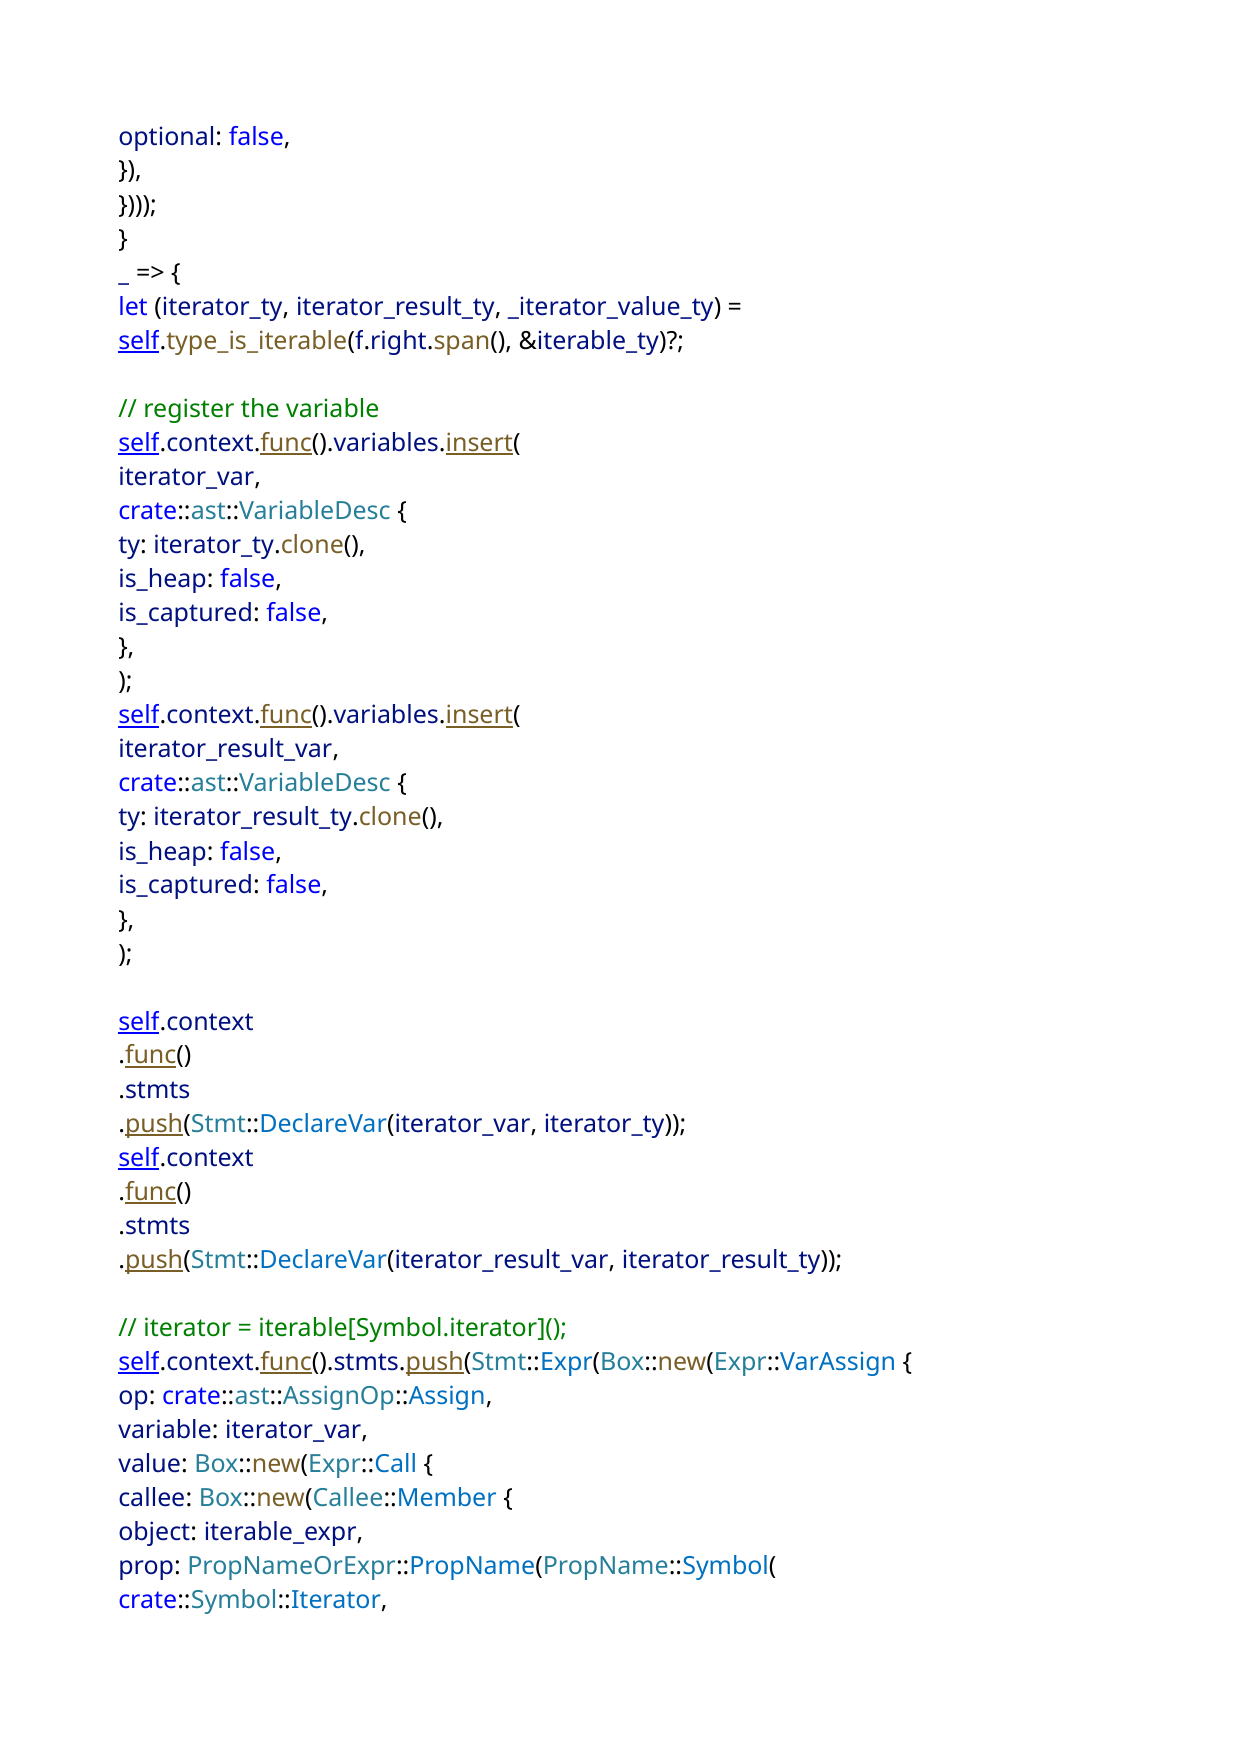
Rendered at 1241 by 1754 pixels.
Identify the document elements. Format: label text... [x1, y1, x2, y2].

text prop: PropNameOrExpr::PropName(PropName::Symbol( [118, 1548, 1122, 1582]
text self.context.func().variables.insert( [118, 424, 1122, 458]
text self.context [118, 1003, 1122, 1037]
text is_captured: false, [118, 595, 1122, 629]
text self.context [118, 1139, 1122, 1173]
text iterator_result_var, [118, 731, 1122, 765]
text crate::ast::VariableDesc { [118, 492, 1122, 527]
text crate::ast::VariableDesc { [118, 765, 1122, 799]
text .func() [118, 1173, 1122, 1207]
text variable: iterator_var, [118, 1412, 1122, 1446]
text self.context.func().variables.insert( [118, 697, 1122, 731]
text crate::Symbol::Iterator, [118, 1582, 1122, 1616]
text .push(Stmt::DeclareVar(iterator_result_var, iterator_result_ty)); [118, 1242, 1122, 1276]
text ty: iterator_ty.clone(), [118, 527, 1122, 561]
text iterator_var, [118, 458, 1122, 492]
text is_captured: false, [118, 867, 1122, 901]
text ); [118, 935, 1122, 969]
text }))); [118, 186, 1122, 220]
text }), [118, 152, 1122, 186]
text ty: iterator_result_ty.clone(), [118, 799, 1122, 833]
text op: crate::ast::AssignOp::Assign, [118, 1377, 1122, 1412]
text is_heap: false, [118, 833, 1122, 867]
text .push(Stmt::DeclareVar(iterator_var, iterator_ty)); [118, 1105, 1122, 1139]
text }, [118, 629, 1122, 663]
text // iterator = iterable[Symbol.iterator](); [118, 1309, 1122, 1343]
text .func() [118, 1037, 1122, 1071]
text ); [118, 663, 1122, 697]
text .stmts [118, 1207, 1122, 1242]
text _ => { [118, 254, 1122, 288]
text }, [118, 901, 1122, 935]
text .stmts [118, 1071, 1122, 1105]
text optional: false, [118, 118, 1122, 152]
text value: Box::new(Expr::Call { [118, 1446, 1122, 1480]
text is_heap: false, [118, 561, 1122, 595]
text // register the variable [118, 390, 1122, 424]
text self.type_is_iterable(f.right.span(), &iterable_ty)?; [118, 322, 1122, 357]
text callee: Box::new(Callee::Member { [118, 1480, 1122, 1514]
text let (iterator_ty, iterator_result_ty, _iterator_value_ty) = [118, 288, 1122, 322]
text self.context.func().stmts.push(Stmt::Expr(Box::new(Expr::VarAssign { [118, 1343, 1122, 1377]
text object: iterable_expr, [118, 1514, 1122, 1548]
text } [118, 220, 1122, 254]
